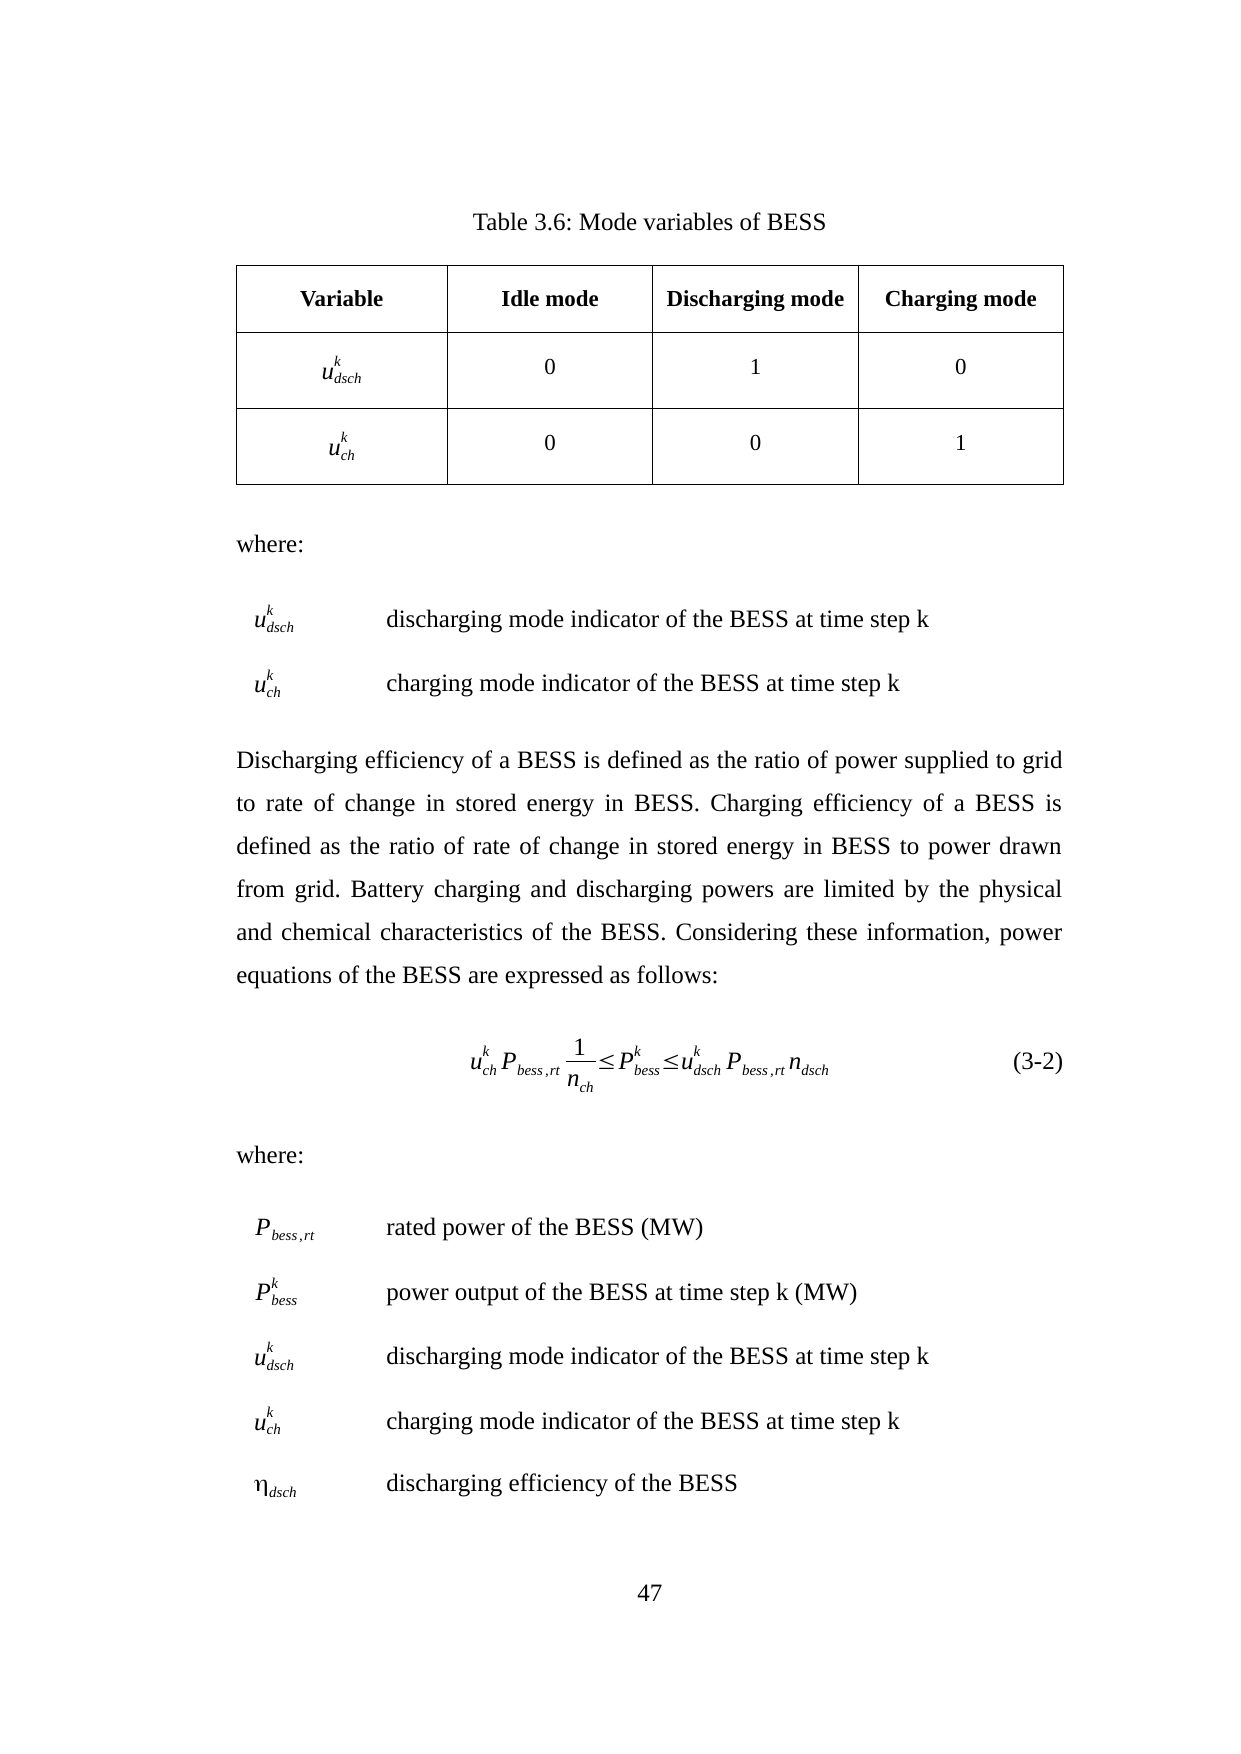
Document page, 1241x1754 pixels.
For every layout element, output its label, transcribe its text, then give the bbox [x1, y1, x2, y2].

text rated power of the BESS (MW) [236, 1212, 1063, 1245]
table_cell 1 [859, 409, 1063, 484]
table_header Idle mode [448, 266, 652, 332]
text discharging mode indicator of the BESS at time step k [236, 1339, 1063, 1374]
table_cell 0 [448, 333, 652, 408]
text charging mode indicator of the BESS at time step k [236, 1403, 1063, 1438]
text power output of the BESS at time step k (MW) [236, 1274, 1063, 1309]
table_header Variable [237, 266, 447, 332]
text Discharging efficiency of a BESS is defined as the ratio of power supplied to grid to rate of change in stored energy in BESS. Charging efficiency of a BESS is defined as the ratio of rate of change in stored energy in BESS to power drawn from grid. Battery charging and discharging powers are limited by the physical and chemical characteristics of the BESS. Considering these information, power equations of the BESS are expressed as follows: [236, 745, 1063, 989]
table_cell 0 [859, 333, 1063, 408]
text discharging efficiency of the BESS [236, 1468, 1063, 1500]
text Table 3.6: Mode variables of BESS [236, 207, 1063, 236]
text where: [236, 529, 1063, 557]
table_cell 0 [653, 409, 858, 484]
text (3-2) [236, 1033, 1063, 1096]
table_cell [237, 409, 447, 484]
table_cell 0 [448, 409, 652, 484]
table_cell 1 [653, 333, 858, 408]
text discharging mode indicator of the BESS at time step k [236, 601, 1063, 636]
table_cell [237, 333, 447, 408]
text where: [236, 1140, 1063, 1168]
text charging mode indicator of the BESS at time step k [236, 666, 1063, 701]
table_header Charging mode [859, 266, 1063, 332]
table_header Discharging mode [653, 266, 858, 332]
